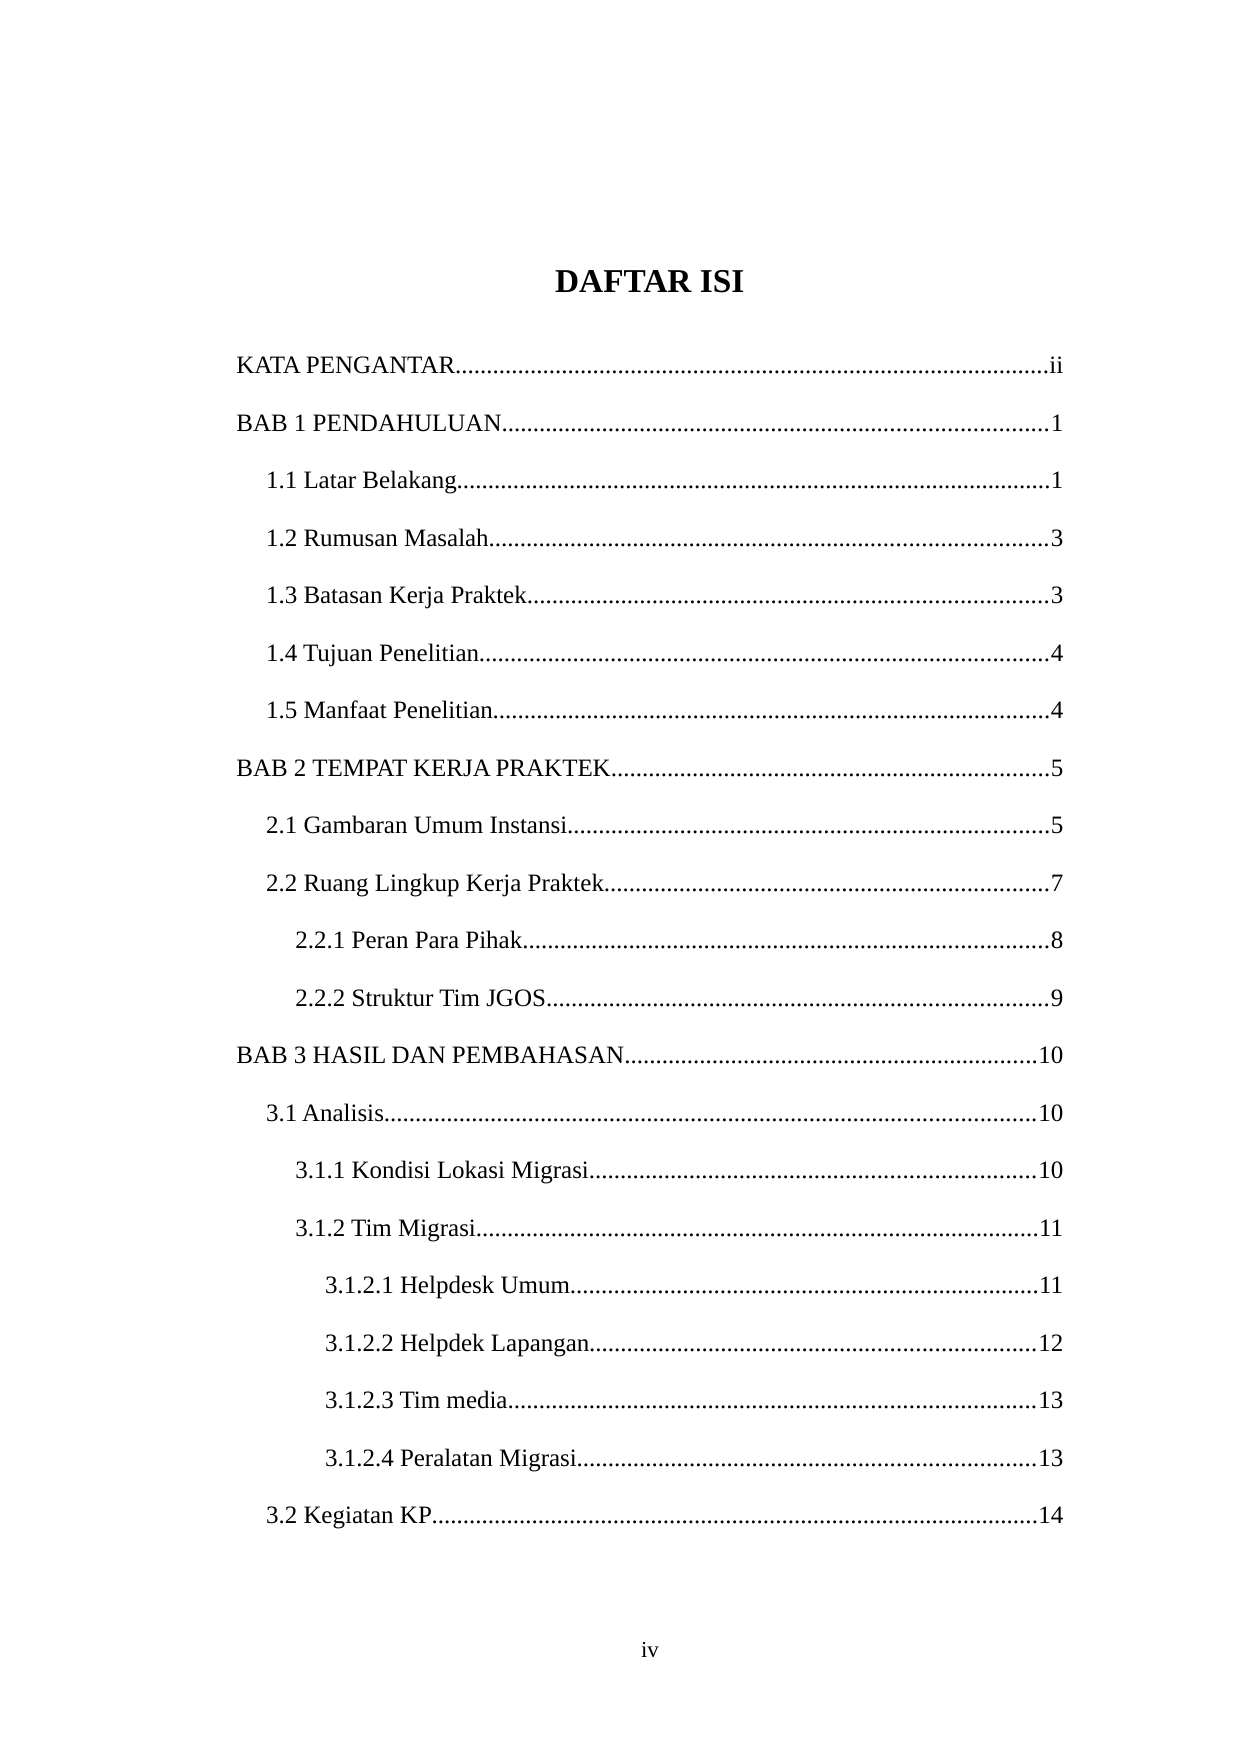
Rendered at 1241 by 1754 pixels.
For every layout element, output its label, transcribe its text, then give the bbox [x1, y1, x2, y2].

text BAB 2 TEMPAT KERJA PRAKTEK 5 [236, 753, 1063, 782]
text KATA PENGANTAR ii [236, 350, 1063, 379]
text 1.3 Batasan Kerja Praktek 3 [266, 580, 1063, 609]
text 1.5 Manfaat Penelitian 4 [266, 695, 1063, 724]
text 3.1.2.4 Peralatan Migrasi 13 [325, 1443, 1063, 1472]
text 1.4 Tujuan Penelitian 4 [266, 638, 1063, 667]
text 2.2.2 Struktur Tim JGOS 9 [295, 983, 1063, 1012]
text 3.1.2 Tim Migrasi 11 [295, 1213, 1063, 1242]
text 3.1.2.2 Helpdek Lapangan 12 [325, 1328, 1063, 1357]
text 3.1.1 Kondisi Lokasi Migrasi 10 [295, 1155, 1063, 1184]
text 3.2 Kegiatan KP 14 [266, 1500, 1063, 1529]
text 1.1 Latar Belakang 1 [266, 465, 1063, 494]
text 3.1 Analisis 10 [266, 1098, 1063, 1127]
text 3.1.2.3 Tim media 13 [325, 1385, 1063, 1414]
text 2.2.1 Peran Para Pihak 8 [295, 925, 1063, 954]
subtitle DAFTAR ISI [236, 261, 1063, 299]
text 1.2 Rumusan Masalah 3 [266, 523, 1063, 552]
text BAB 1 PENDAHULUAN 1 [236, 408, 1063, 437]
text 3.1.2.1 Helpdesk Umum 11 [325, 1270, 1063, 1299]
text BAB 3 HASIL DAN PEMBAHASAN 10 [236, 1040, 1063, 1069]
text 2.1 Gambaran Umum Instansi 5 [266, 810, 1063, 839]
text 2.2 Ruang Lingkup Kerja Praktek 7 [266, 868, 1063, 897]
